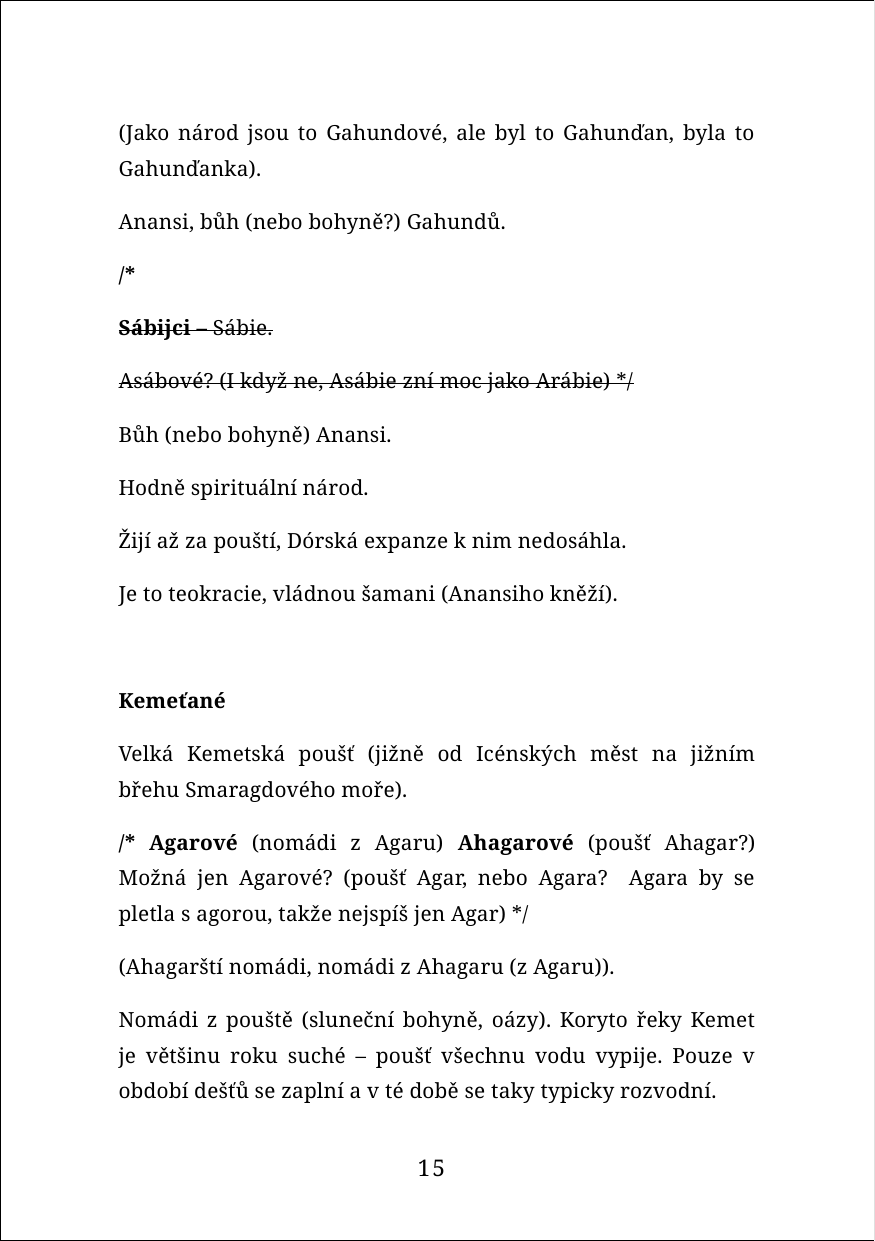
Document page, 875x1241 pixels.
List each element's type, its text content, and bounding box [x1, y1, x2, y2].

text Žijí až za pouští, Dórská expanze k nim nedosáhla. [118, 526, 756, 555]
text Nomádi z pouště (sluneční bohyně, oázy). Koryto řeky Kemet je většinu roku suché – poušť všechnu vodu vypije. Pouze v období dešťů se zaplní a v té době se taky typicky rozvodní. [118, 1006, 756, 1105]
text /* [118, 260, 756, 289]
text Sábijci – Sábie. [118, 313, 756, 342]
text Bůh (nebo bohyně) Anansi. [118, 420, 756, 448]
text Anansi, bůh (nebo bohyně?) Gahundů. [118, 207, 756, 235]
text Velká Kemetská poušť (jižně od Icénských měst na jižním břehu Smaragdového moře). [118, 739, 756, 803]
text Je to teokracie, vládnou šamani (Anansiho kněží). [118, 579, 756, 608]
text Asábové? (I když ne, Asábie zní moc jako Arábie) */ [118, 367, 756, 395]
text (Ahagarští nomádi, nomádi z Ahagaru (z Agaru)). [118, 952, 756, 981]
text Hodně spirituální národ. [118, 473, 756, 502]
text (Jako národ jsou to Gahundové, ale byl to Gahunďan, byla to Gahunďanka). [118, 118, 756, 182]
text Kemeťané [118, 686, 756, 714]
text /* Agarové (nomádi z Agaru) Ahagarové (poušť Ahagar?) Možná jen Agarové? (poušť Agar, nebo Agara? Agara by se pletla s agorou, takže nejspíš jen Agar) */ [118, 828, 756, 927]
